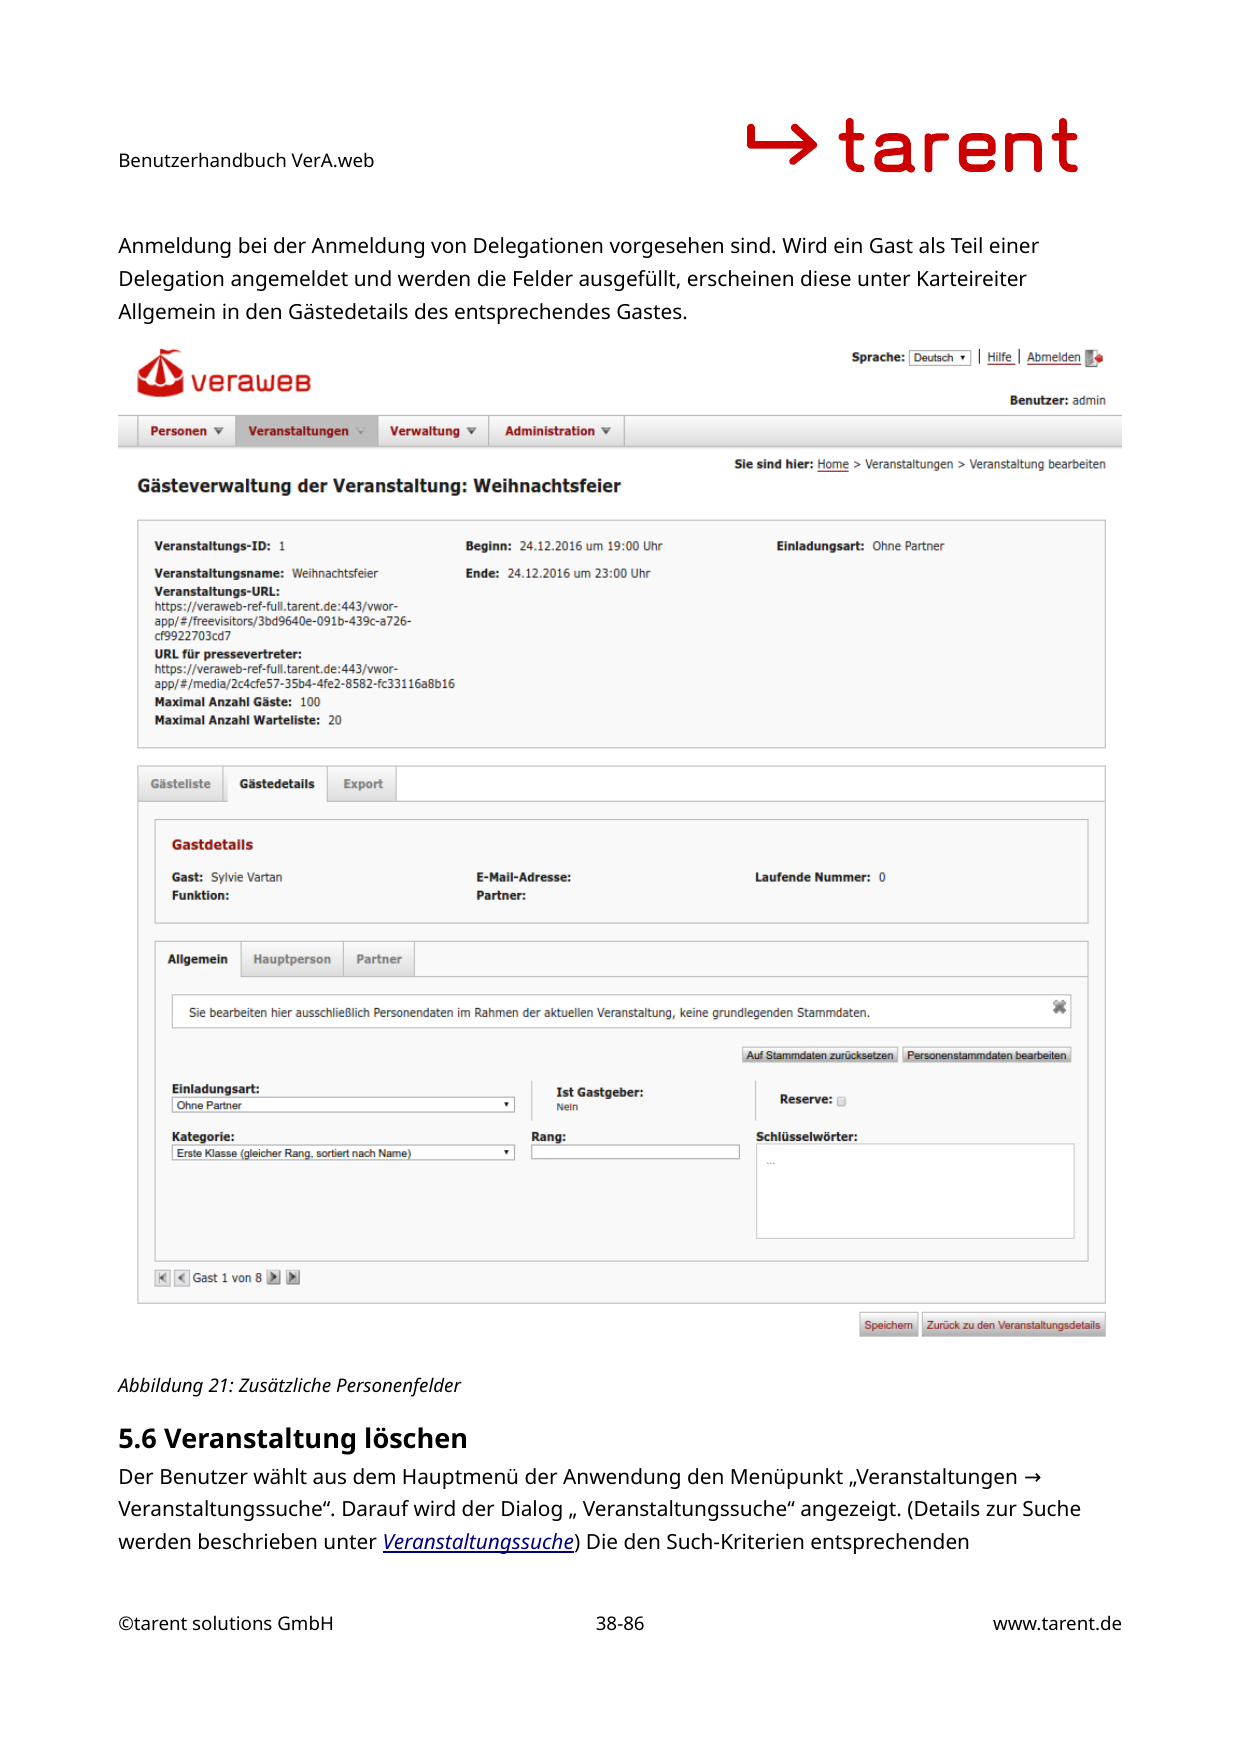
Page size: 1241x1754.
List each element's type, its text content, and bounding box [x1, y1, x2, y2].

text Der Benutzer wählt aus dem Hauptmenü der Anwendung den Menüpunkt „Veranstaltungen → Veranstaltungssuche“. Darauf wird der Dialog „ Veranstaltungssuche“ angezeigt. (Details zur Suche werden beschrieben unter Veranstaltungssuche) Die den Such-Kriterien entsprechenden [118, 1462, 1122, 1556]
subtitle Veranstaltung löschen [118, 1419, 1122, 1456]
picture [118, 341, 1122, 1346]
text Abbildung 21: Zusätzliche Personenfelder [118, 1346, 1122, 1398]
text Anmeldung bei der Anmeldung von Delegationen vorgesehen sind. Wird ein Gast als Teil einer Delegation angemeldet und werden die Felder ausgefüllt, erscheinen diese unter Karteireiter Allgemein in den Gästedetails des entsprechendes Gastes. [118, 232, 1122, 325]
